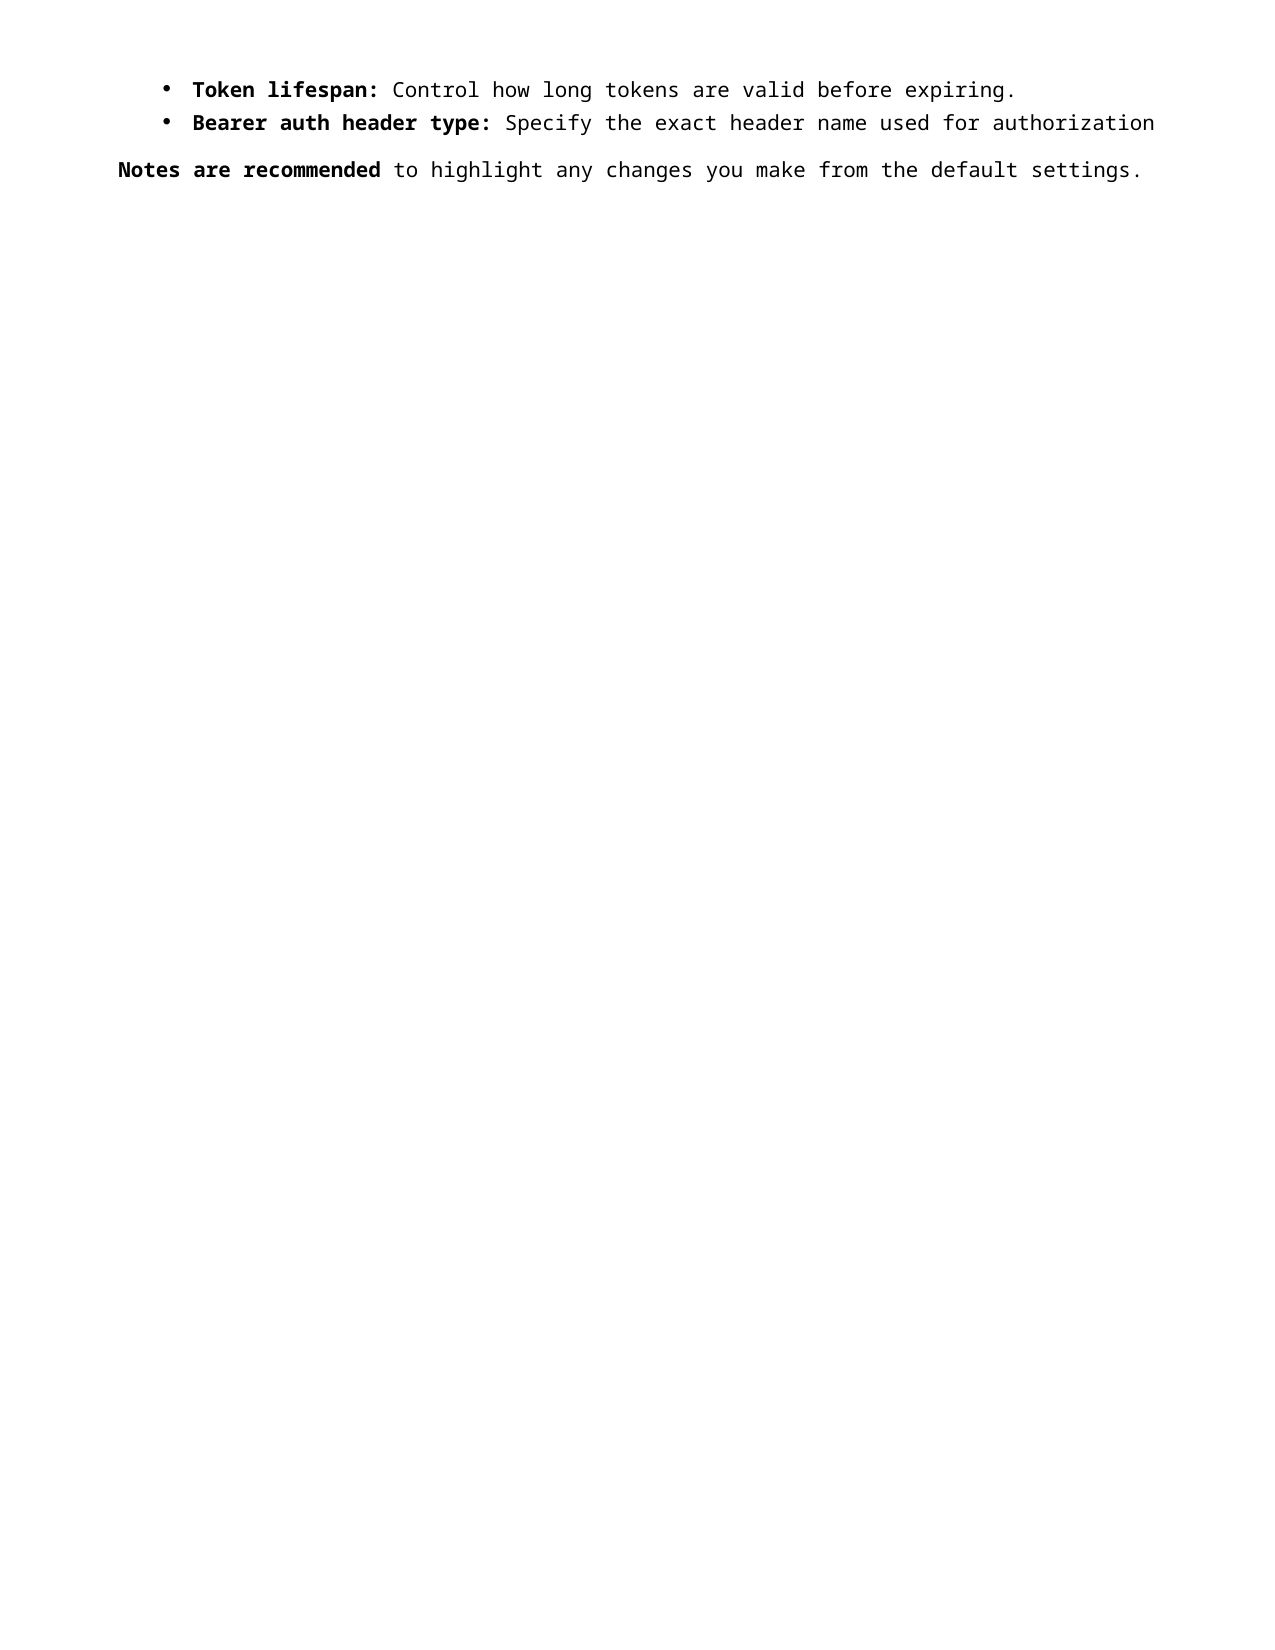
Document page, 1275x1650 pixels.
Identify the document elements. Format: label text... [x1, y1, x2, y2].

list Token lifespan: Control how long tokens are valid before expiring. [162, 75, 1157, 103]
list Bearer auth header type: Specify the exact header name used for authorization [162, 108, 1157, 136]
text Notes are recommended to highlight any changes you make from the default settings. [118, 155, 1157, 183]
